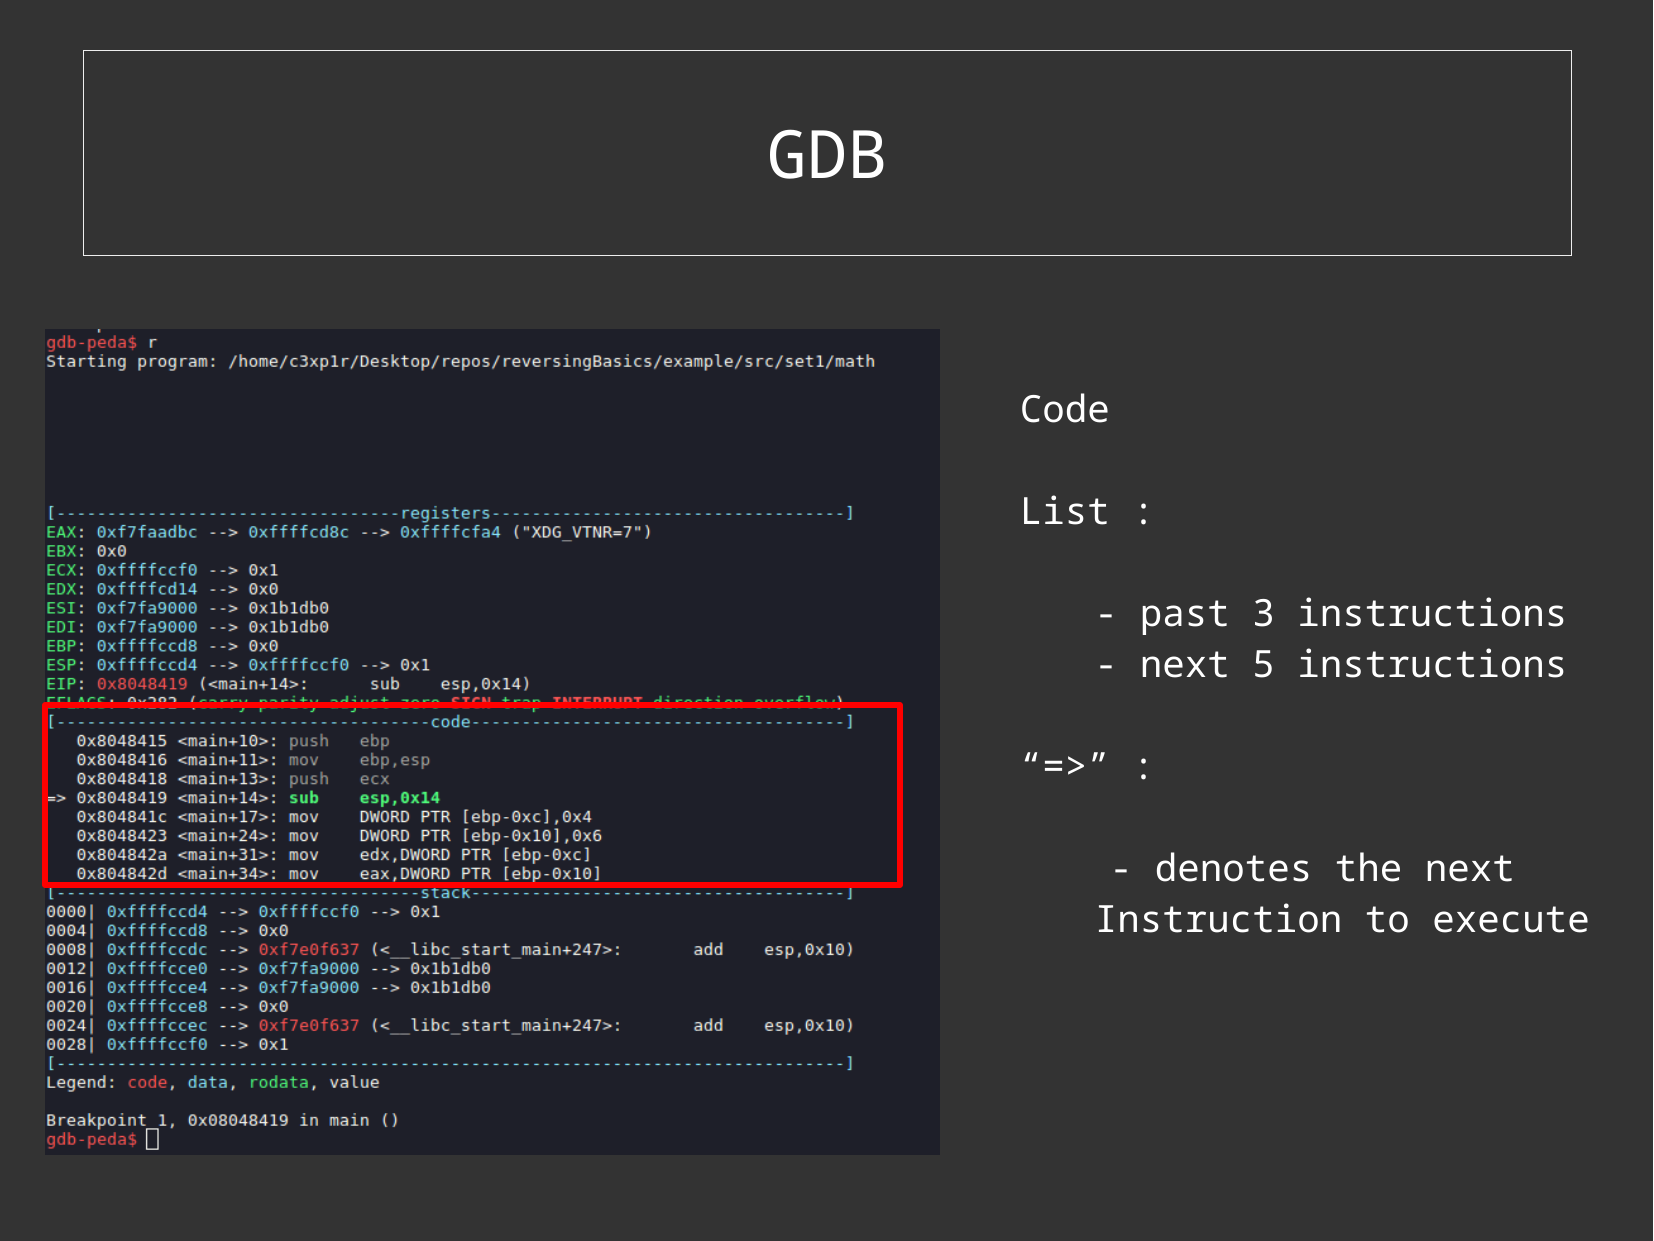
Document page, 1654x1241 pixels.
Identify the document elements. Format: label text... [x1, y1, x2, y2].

picture [48, 708, 897, 882]
text_box Code List : - past 3 instructions - next 5 instructions “=>” : - denotes the next Instruction to execute [1005, 375, 1523, 803]
text_box GDB [83, 50, 1572, 256]
picture [45, 329, 940, 1156]
